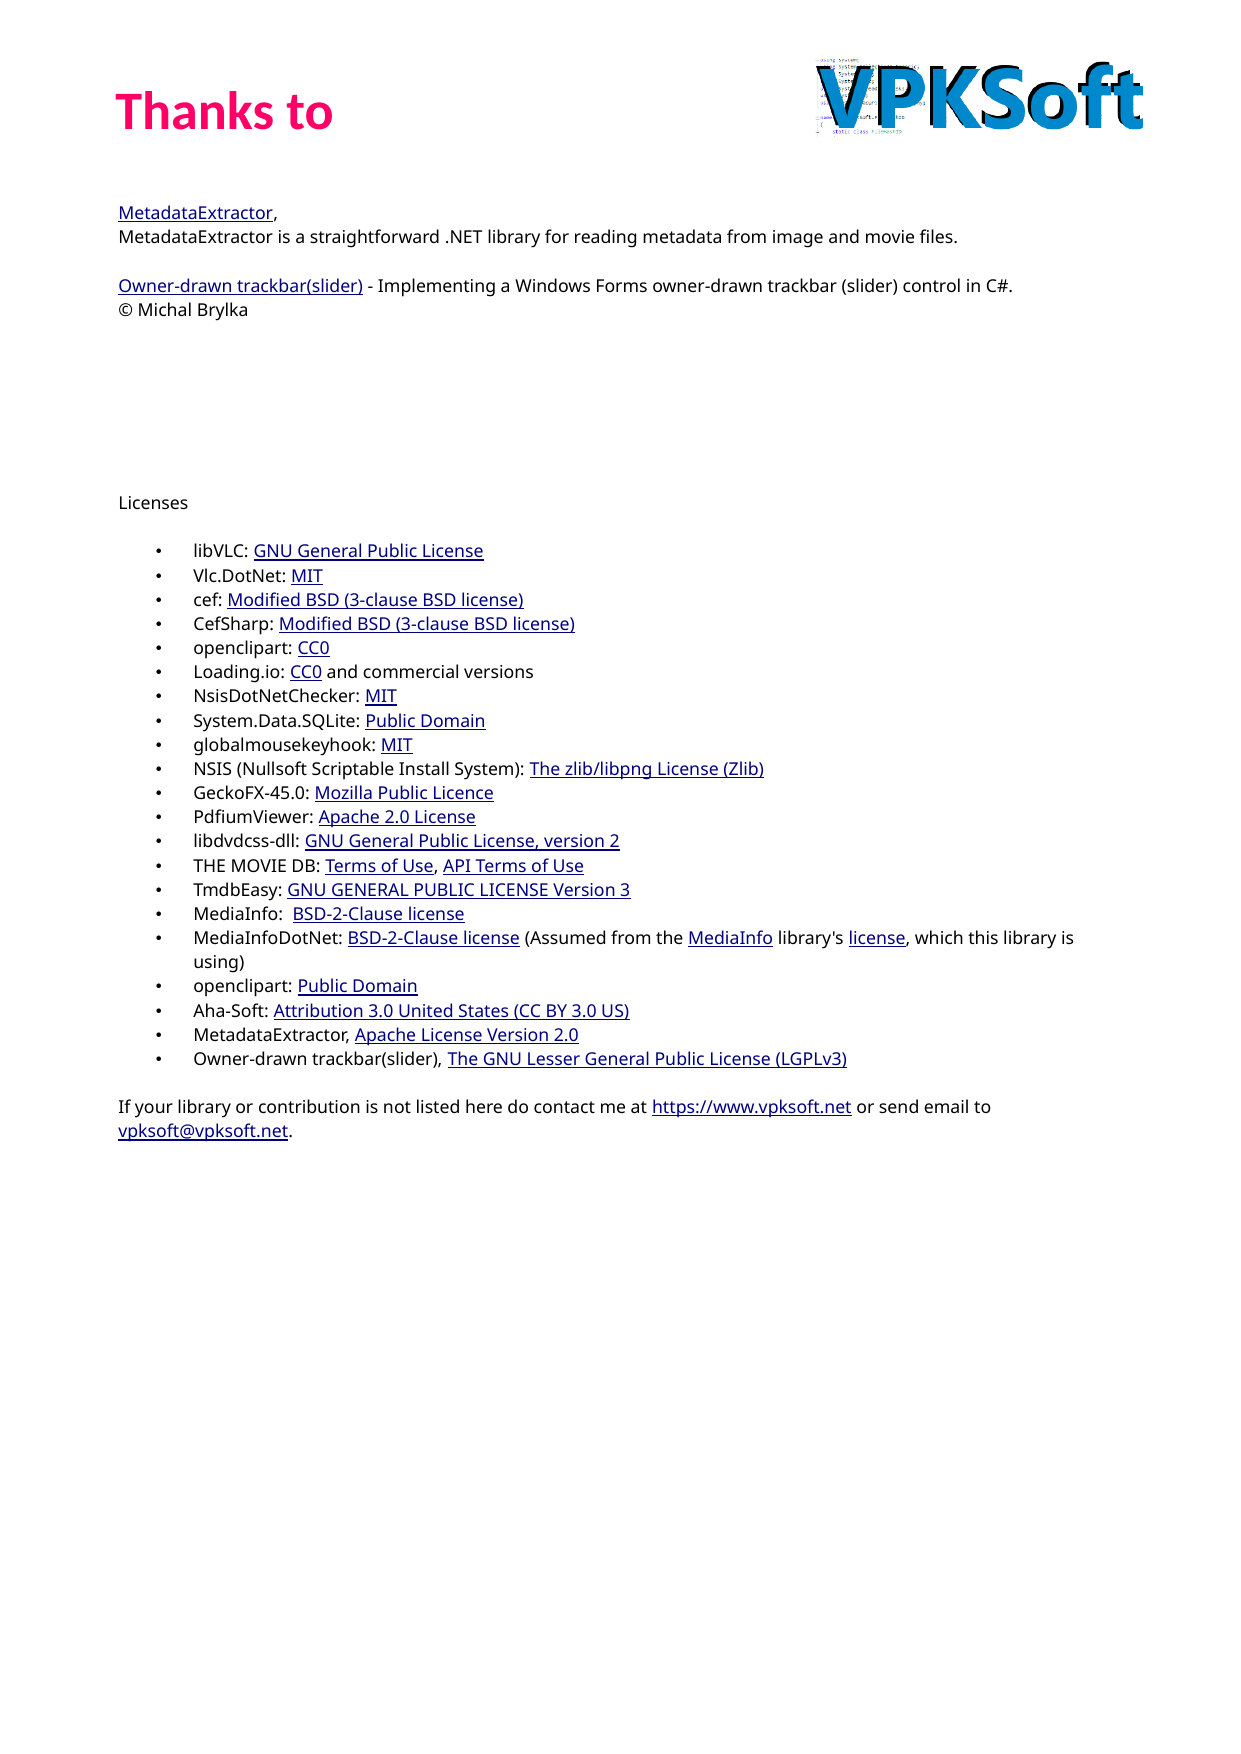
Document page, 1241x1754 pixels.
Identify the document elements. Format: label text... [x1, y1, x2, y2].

text Licenses [118, 491, 1122, 515]
list Owner-drawn trackbar(slider), The GNU Lesser General Public License (LGPLv3) [156, 1046, 1122, 1071]
list Loading.io: CC0 and commercial versions [156, 660, 1122, 684]
list libdvdcss-dll: GNU General Public License, version 2 [156, 829, 1122, 853]
list GeckoFX-45.0: Mozilla Public Licence [156, 781, 1122, 805]
list globalmousekeyhook: MIT [156, 732, 1122, 756]
list Vlc.DotNet: MIT [156, 563, 1122, 587]
text If your library or contribution is not listed here do contact me at https://www.vpksoft.net or send email to vpksoft@vpksoft.net. [118, 1095, 1122, 1143]
list System.Data.SQLite: Public Domain [156, 708, 1122, 732]
list THE MOVIE DB: Terms of Use, API Terms of Use [156, 853, 1122, 877]
list libVLC: GNU General Public License [156, 539, 1122, 563]
list cef: Modified BSD (3-clause BSD license) [156, 587, 1122, 611]
text MetadataExtractor, [118, 201, 1122, 225]
picture [814, 59, 1149, 137]
list openclipart: Public Domain [156, 974, 1122, 998]
list Aha-Soft: Attribution 3.0 United States (CC BY 3.0 US) [156, 998, 1122, 1022]
list CefSharp: Modified BSD (3-clause BSD license) [156, 611, 1122, 636]
text Owner-drawn trackbar(slider) - Implementing a Windows Forms owner-drawn trackbar (slider) control in C#. [118, 273, 1122, 297]
list MediaInfo: BSD-2-Clause license [156, 901, 1122, 926]
list NSIS (Nullsoft Scriptable Install System): The zlib/libpng License (Zlib) [156, 756, 1122, 781]
list NsisDotNetChecker: MIT [156, 684, 1122, 708]
list openclipart: CC0 [156, 636, 1122, 660]
list TmdbEasy: GNU GENERAL PUBLIC LICENSE Version 3 [156, 877, 1122, 901]
list MetadataExtractor, Apache License Version 2.0 [156, 1022, 1122, 1046]
list MediaInfoDotNet: BSD-2-Clause license (Assumed from the MediaInfo library's license, which this library is using) [156, 926, 1122, 974]
list PdfiumViewer: Apache 2.0 License [156, 805, 1122, 829]
text © Michal Brylka [118, 297, 1122, 321]
text MetadataExtractor is a straightforward .NET library for reading metadata from image and movie files. [118, 225, 1122, 249]
